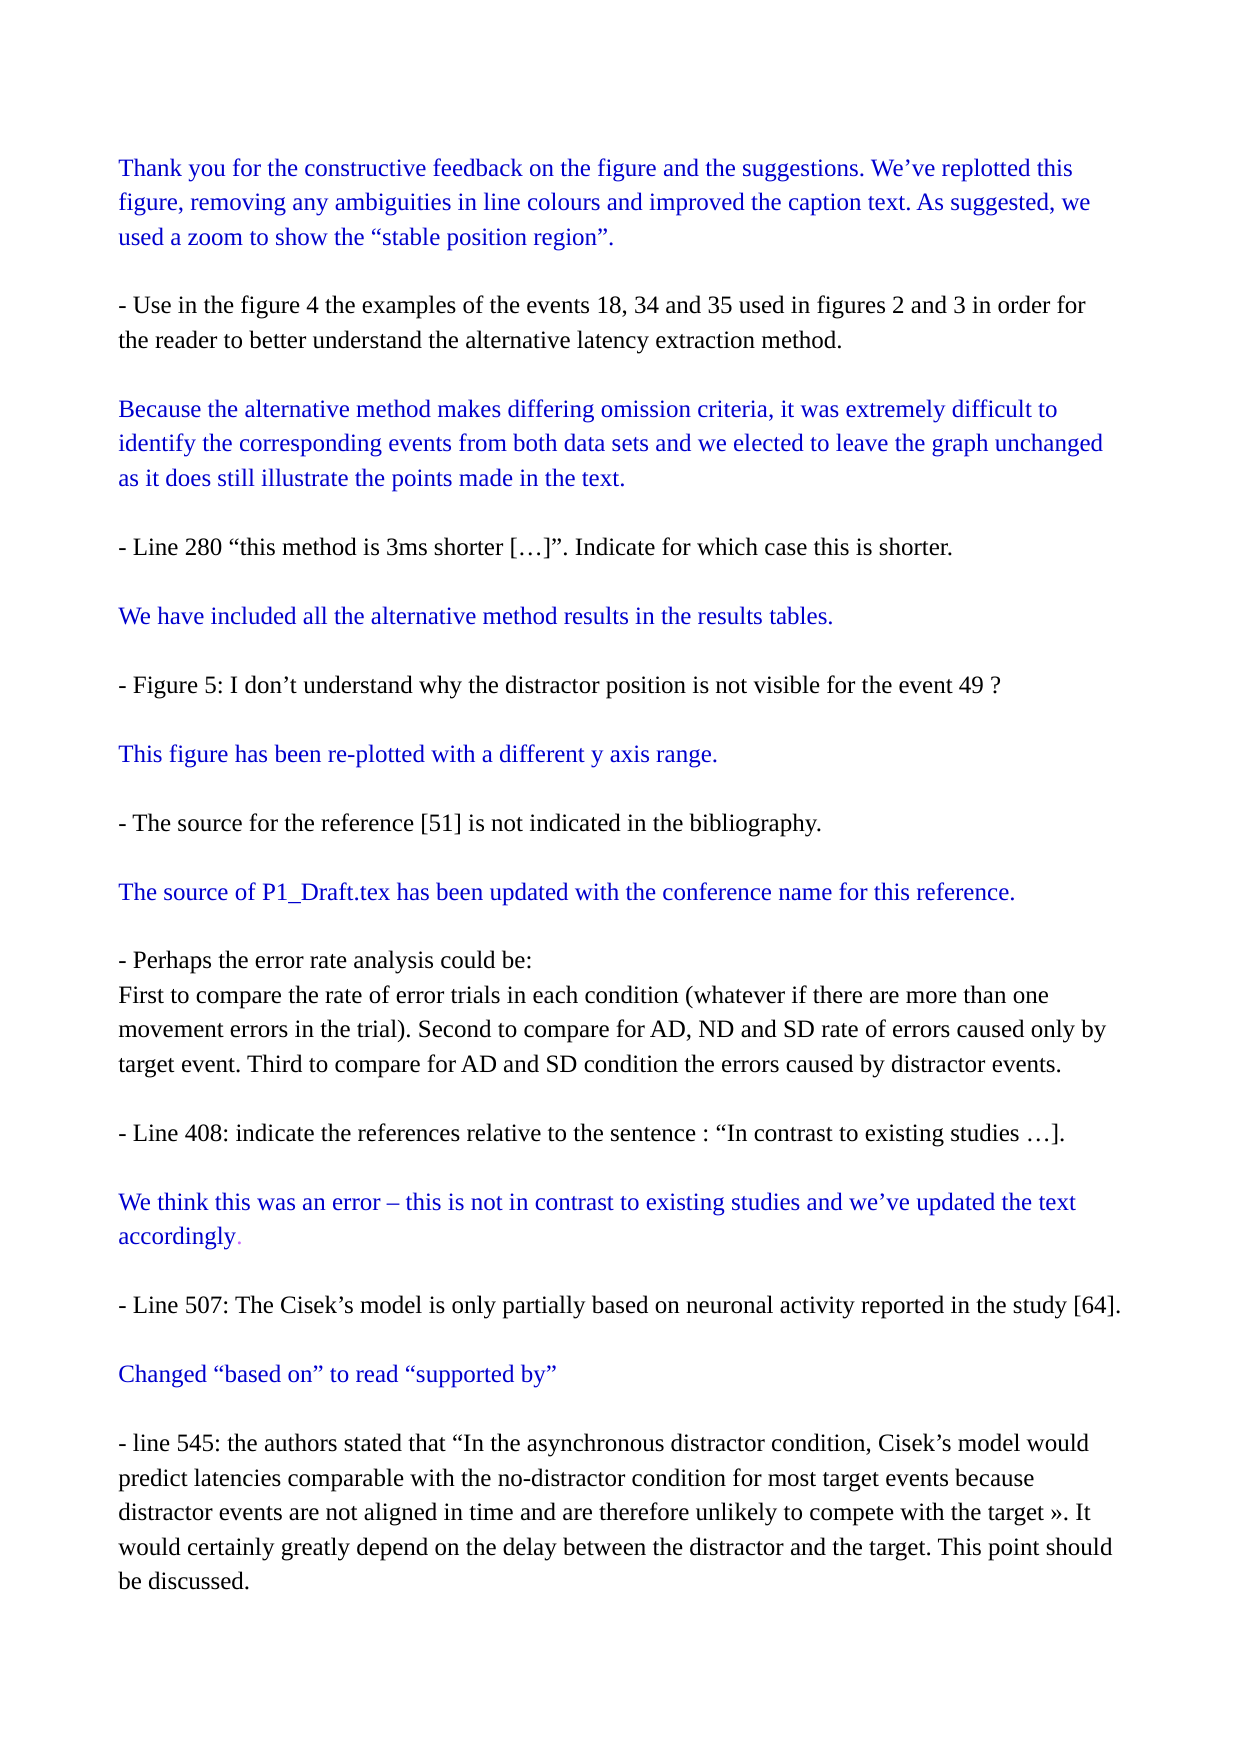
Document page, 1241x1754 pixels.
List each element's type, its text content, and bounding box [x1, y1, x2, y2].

text We think this was an error – this is not in contrast to existing studies and we’ve updated the text accordingly. [118, 1187, 1122, 1250]
text - Perhaps the error rate analysis could be: First to compare the rate of error trials in each condition (whatever if there are more than one movement errors in the trial). Second to compare for AD, ND and SD rate of errors caused only by target event. Third to compare for AD and SD condition the errors caused by distractor events. - Line 408: indicate the references relative to the sentence : “In contrast to existing studies …]. [118, 946, 1122, 1147]
text Because the alternative method makes differing omission criteria, it was extremely difficult to identify the corresponding events from both data sets and we elected to leave the graph unchanged as it does still illustrate the points made in the text. [118, 394, 1122, 492]
text We have included all the alternative method results in the results tables. [118, 601, 1122, 629]
text - Line 280 “this method is 3ms shorter […]”. Indicate for which case this is shorter. [118, 497, 1122, 561]
text Changed “based on” to read “supported by” [118, 1359, 1122, 1388]
text - Figure 5: I don’t understand why the distractor position is not visible for the event 49 ? [118, 635, 1122, 698]
text Thank you for the constructive feedback on the figure and the suggestions. We’ve replotted this figure, removing any ambiguities in line colours and improved the caption text. As suggested, we used a zoom to show the “stable position region”. [118, 153, 1122, 250]
text - line 545: the authors stated that “In the asynchronous distractor condition, Cisek’s model would predict latencies comparable with the no-distractor condition for most target events because distractor events are not aligned in time and are therefore unlikely to compete with the target ». It would certainly greatly depend on the delay between the distractor and the target. This point should be discussed. [118, 1428, 1122, 1595]
text This figure has been re-plotted with a different y axis range. - The source for the reference [51] is not indicated in the bibliography. [118, 739, 1122, 871]
text - Line 507: The Cisek’s model is only partially based on neuronal activity reported in the study [64]. [118, 1290, 1122, 1319]
text - Use in the figure 4 the examples of the events 18, 34 and 35 used in figures 2 and 3 in order for the reader to better understand the alternative latency extraction method. [118, 256, 1122, 354]
text The source of P1_Draft.tex has been updated with the conference name for this reference. [118, 877, 1122, 905]
